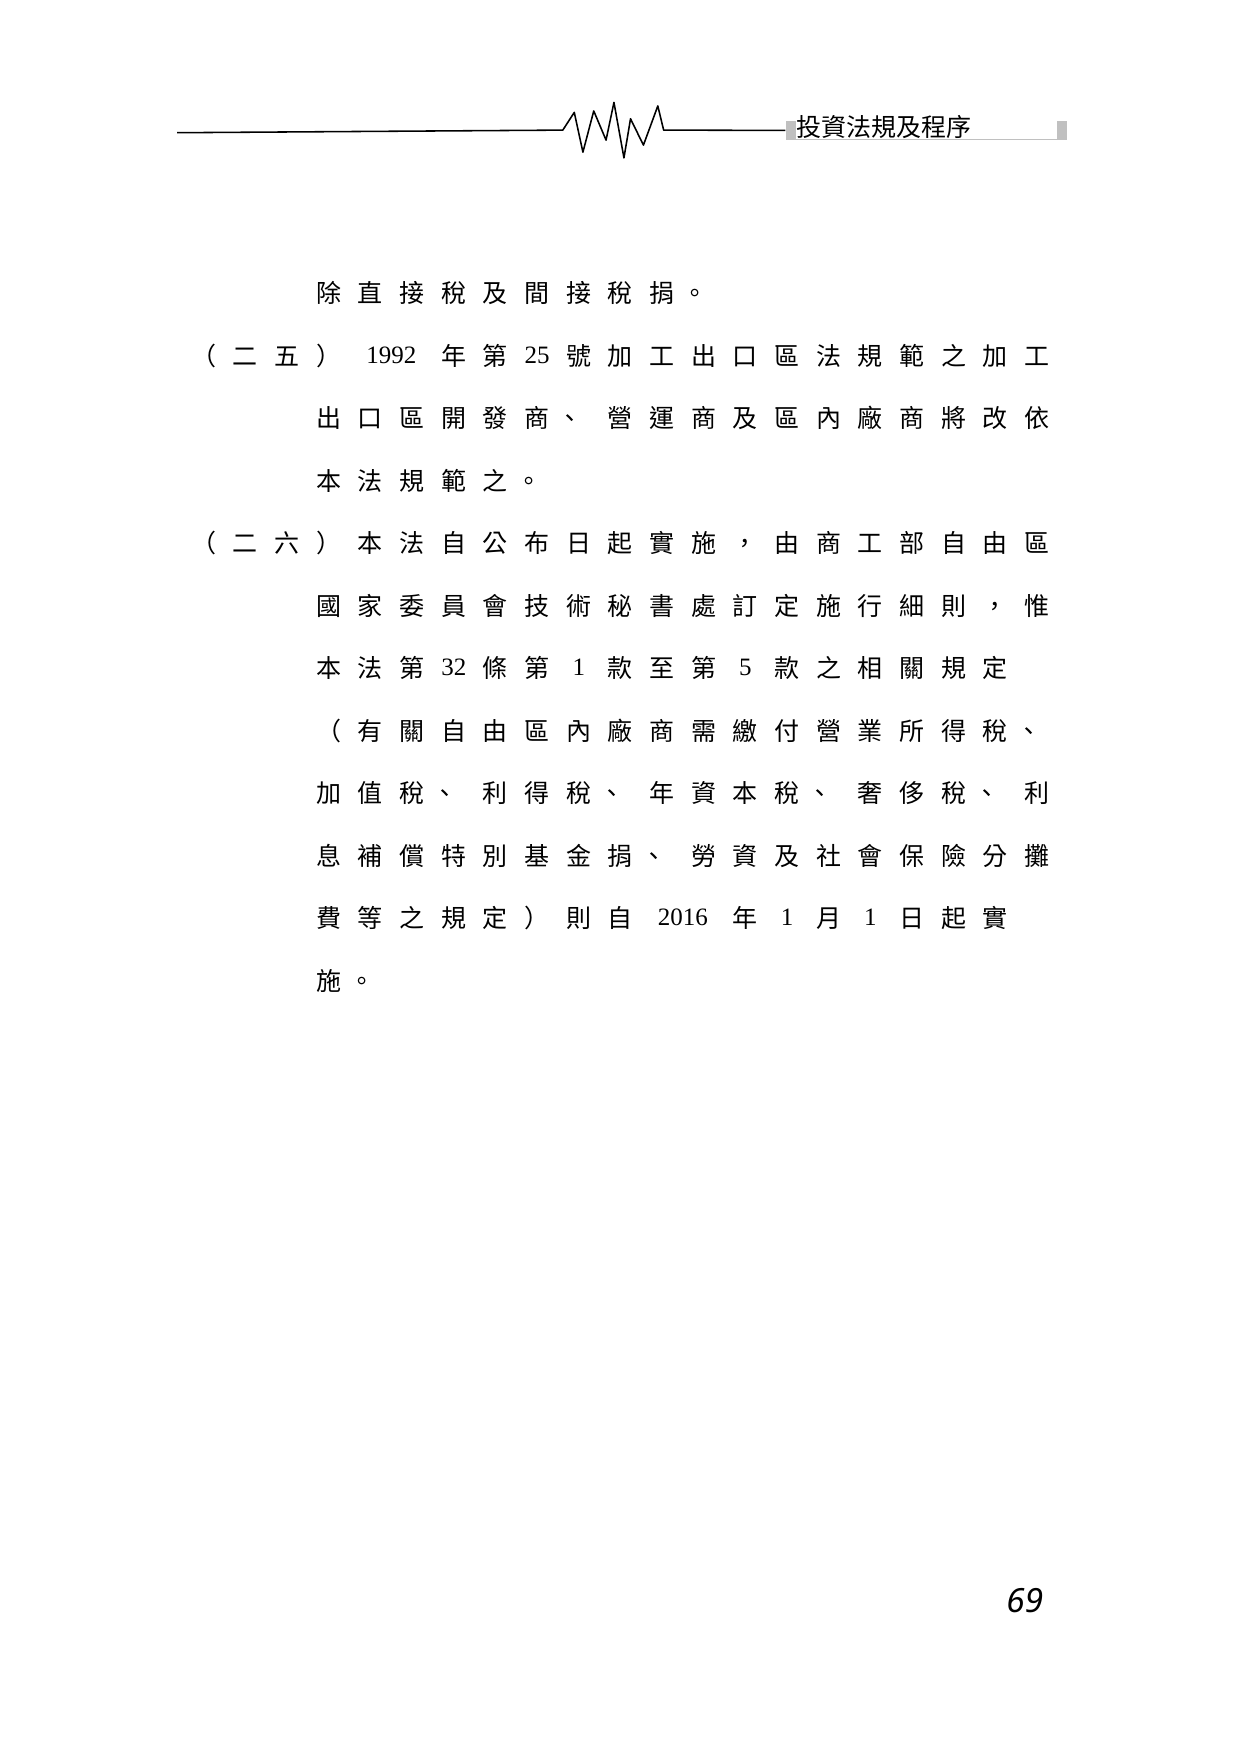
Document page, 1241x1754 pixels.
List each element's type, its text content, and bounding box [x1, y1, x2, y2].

text （二五）1992年第25號加工出口區法規範之加工出口區開發商、營運商及區內廠商將改依本法規範之。 [183, 313, 1058, 500]
text （二六）本法自公布日起實施，由商工部自由區國家委員會技術秘書處訂定施行細則，惟本法第32條第1款至第5款之相關規定（有關自由區內廠商需繳付營業所得稅、加值稅、利得稅、年資本稅、奢侈稅、利息補償特別基金捐、勞資及社會保險分攤費等之規定）則自2016年1月1日起實施。 [183, 500, 1058, 1000]
text 除直接稅及間接稅捐。 [183, 250, 1058, 313]
